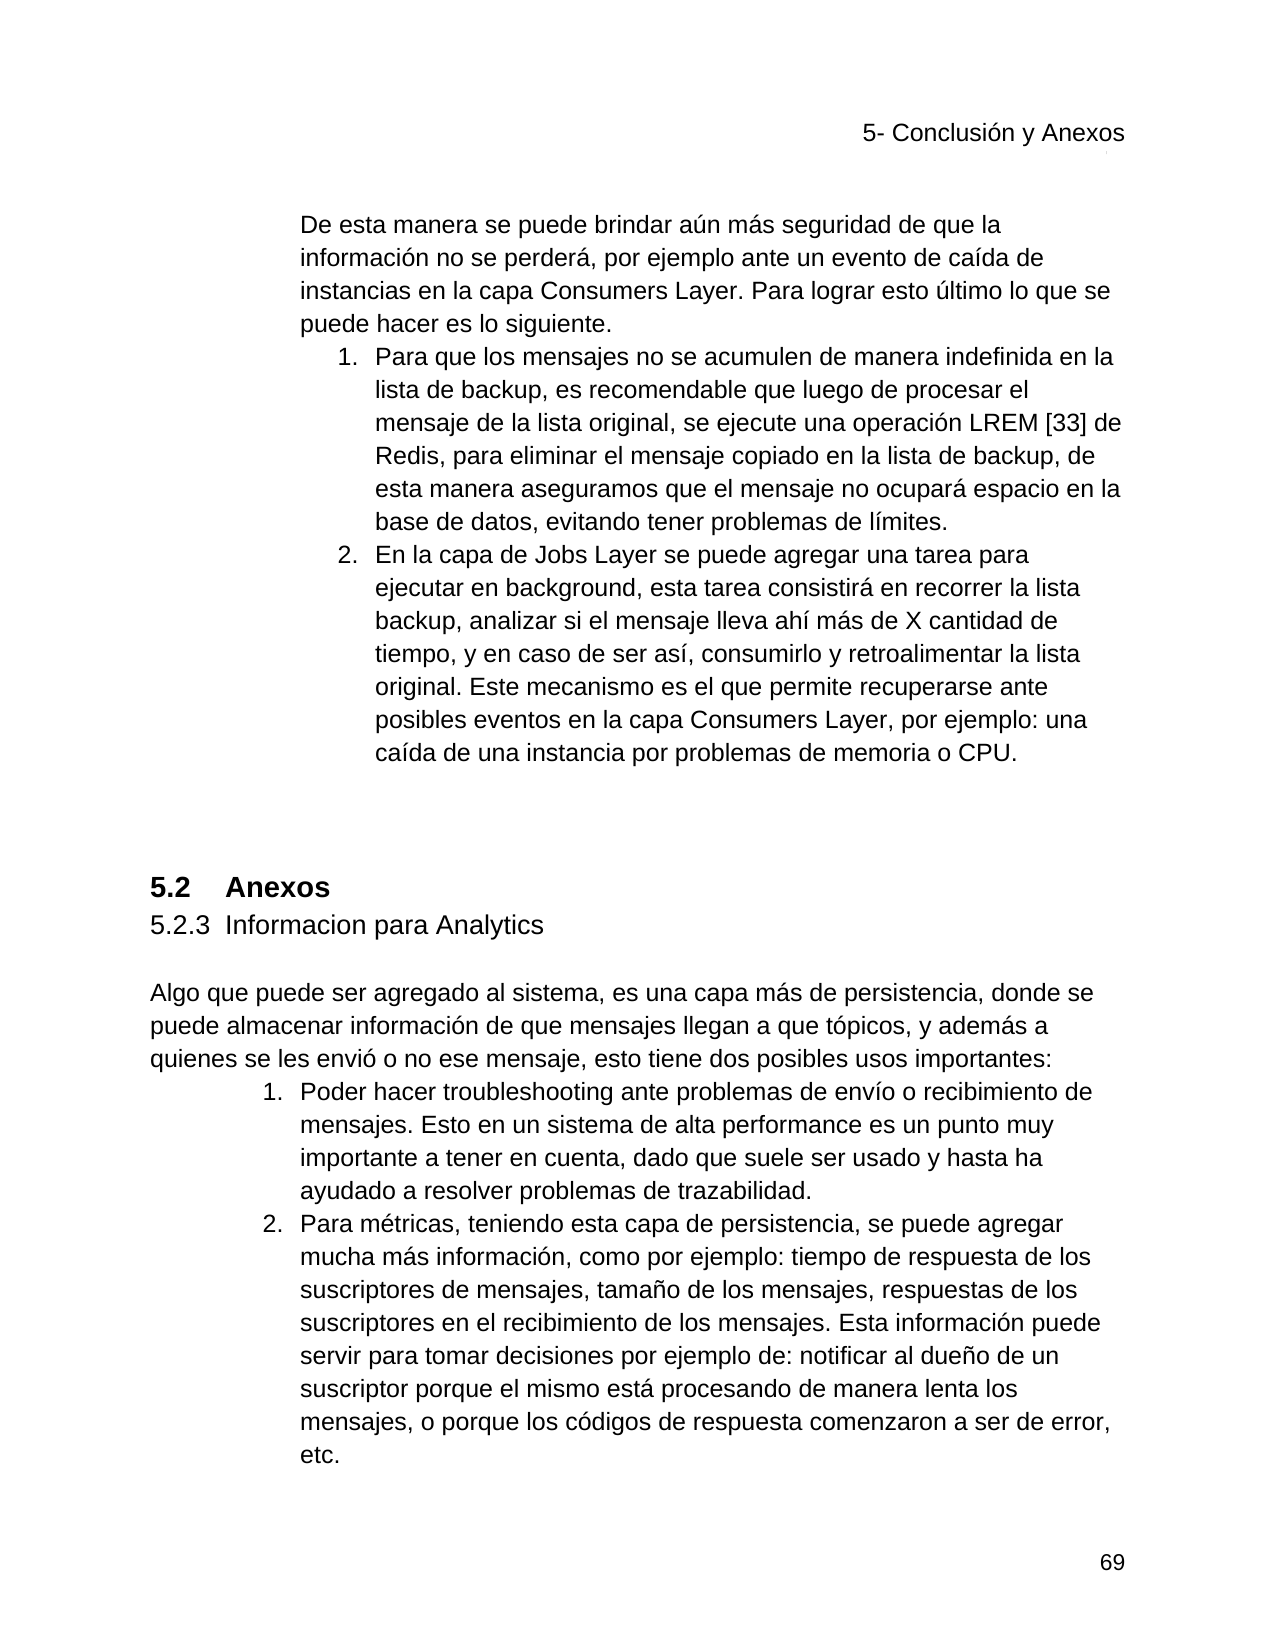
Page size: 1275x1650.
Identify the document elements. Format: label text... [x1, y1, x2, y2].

text 5.2.3 Informacion para Analytics [150, 909, 1125, 940]
list Poder hacer troubleshooting ante problemas de envío o recibimiento de mensajes. Esto en un sistema de alta performance es un punto muy importante a tener en cuenta, dado que suele ser usado y hasta ha ayudado a resolver problemas de trazabilidad. [262, 1077, 1125, 1205]
list Para que los mensajes no se acumulen de manera indefinida en la lista de backup, es recomendable que luego de procesar el mensaje de la lista original, se ejecute una operación LREM [33] de Redis, para eliminar el mensaje copiado en la lista de backup, de esta manera aseguramos que el mensaje no ocupará espacio en la base de datos, evitando tener problemas de límites. [337, 342, 1125, 536]
list En la capa de Jobs Layer se puede agregar una tarea para ejecutar en background, esta tarea consistirá en recorrer la lista backup, analizar si el mensaje lleva ahí más de X cantidad de tiempo, y en caso de ser así, consumirlo y retroalimentar la lista original. Este mecanismo es el que permite recuperarse ante posibles eventos en la capa Consumers Layer, por ejemplo: una caída de una instancia por problemas de memoria o CPU. [337, 540, 1125, 767]
text Algo que puede ser agregado al sistema, es una capa más de persistencia, donde se puede almacenar información de que mensajes llegan a que tópicos, y además a quienes se les envió o no ese mensaje, esto tiene dos posibles usos importantes: [150, 978, 1125, 1073]
text 5.2 Anexos [150, 870, 1125, 904]
list De esta manera se puede brindar aún más seguridad de que la información no se perderá, por ejemplo ante un evento de caída de instancias en la capa Consumers Layer. Para lograr esto último lo que se puede hacer es lo siguiente. [262, 210, 1125, 338]
list Para métricas, teniendo esta capa de persistencia, se puede agregar mucha más información, como por ejemplo: tiempo de respuesta de los suscriptores de mensajes, tamaño de los mensajes, respuestas de los suscriptores en el recibimiento de los mensajes. Esta información puede servir para tomar decisiones por ejemplo de: notificar al dueño de un suscriptor porque el mismo está procesando de manera lenta los mensajes, o porque los códigos de respuesta comenzaron a ser de error, etc. [262, 1209, 1125, 1469]
